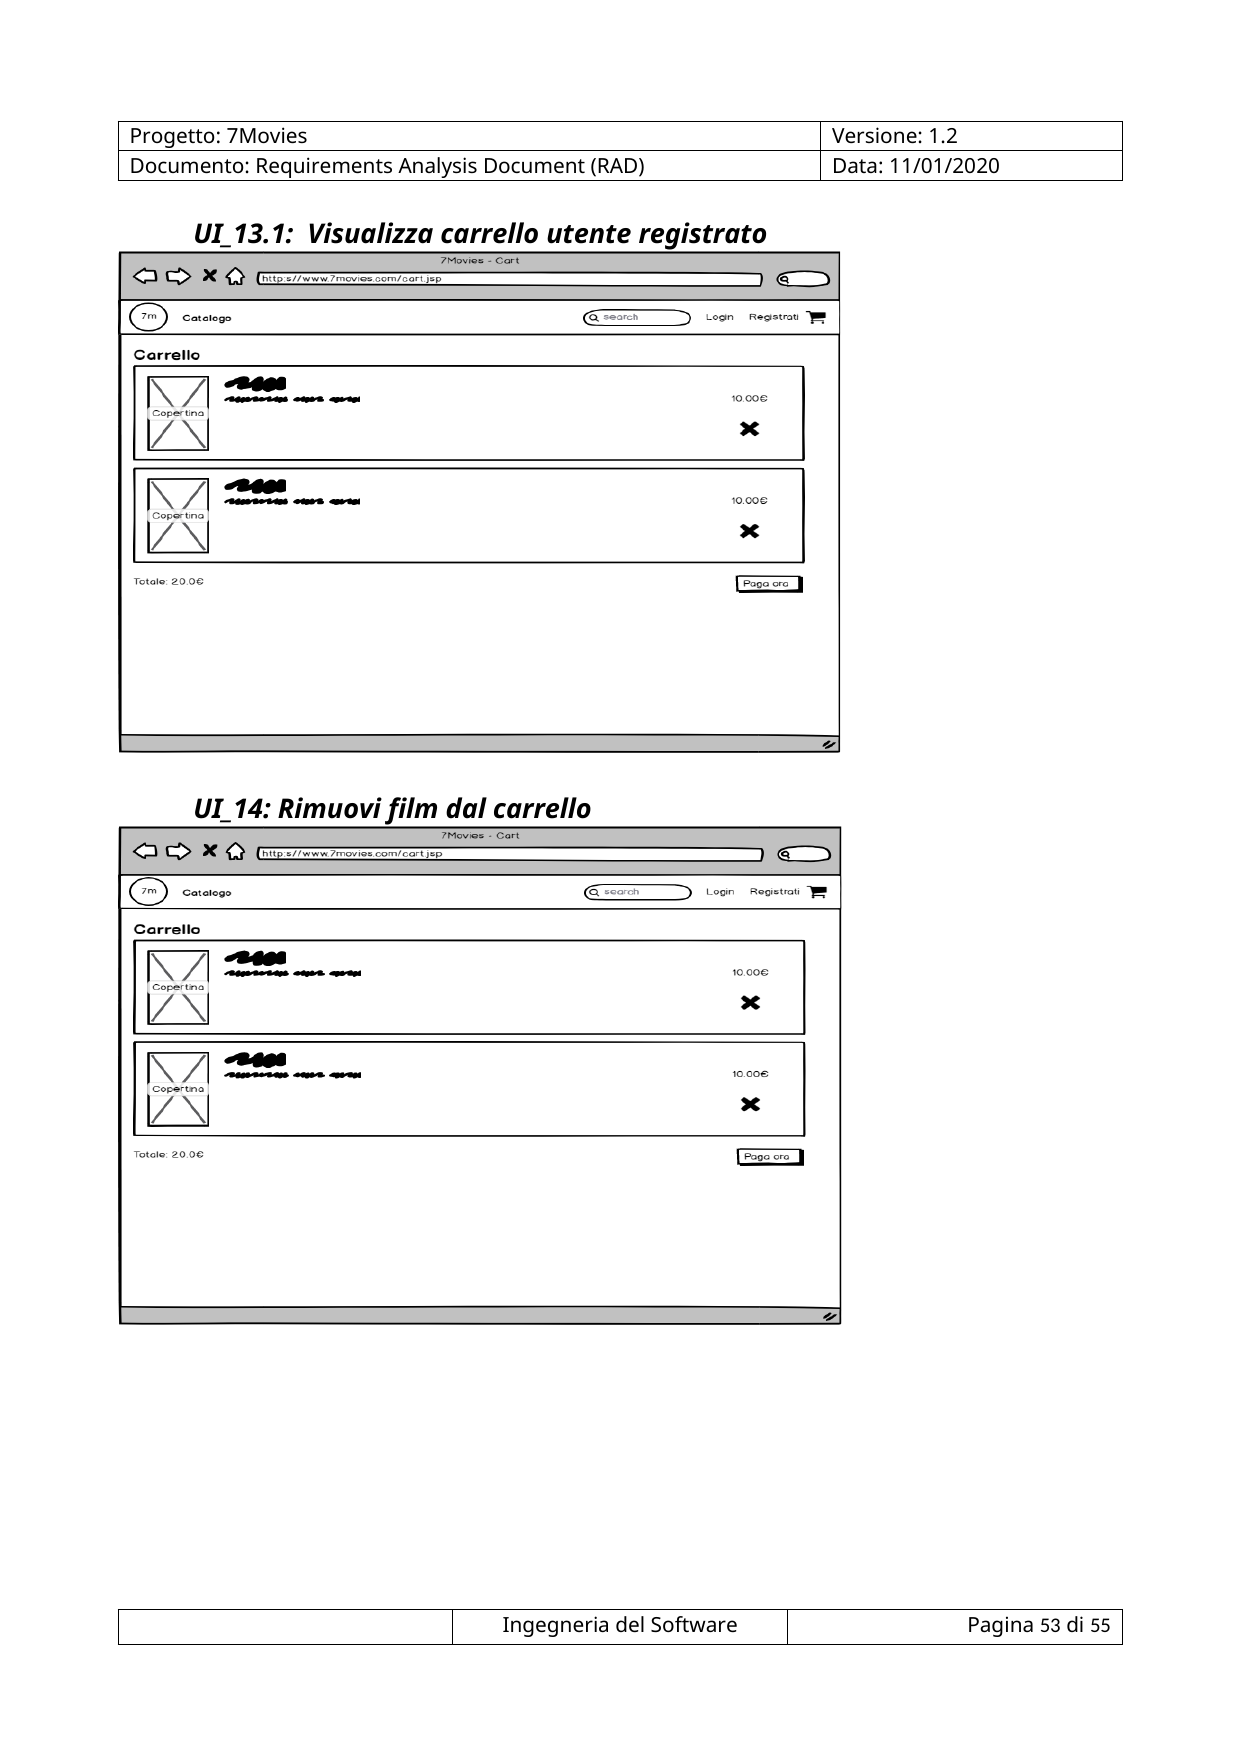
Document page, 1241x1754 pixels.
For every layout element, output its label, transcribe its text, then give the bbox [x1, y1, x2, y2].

text UI_14: Rimuovi film dal carrello [118, 789, 1122, 826]
text UI_13.1: Visualizza carrello utente registrato [118, 215, 1122, 252]
picture [118, 826, 842, 1325]
picture [118, 251, 840, 753]
